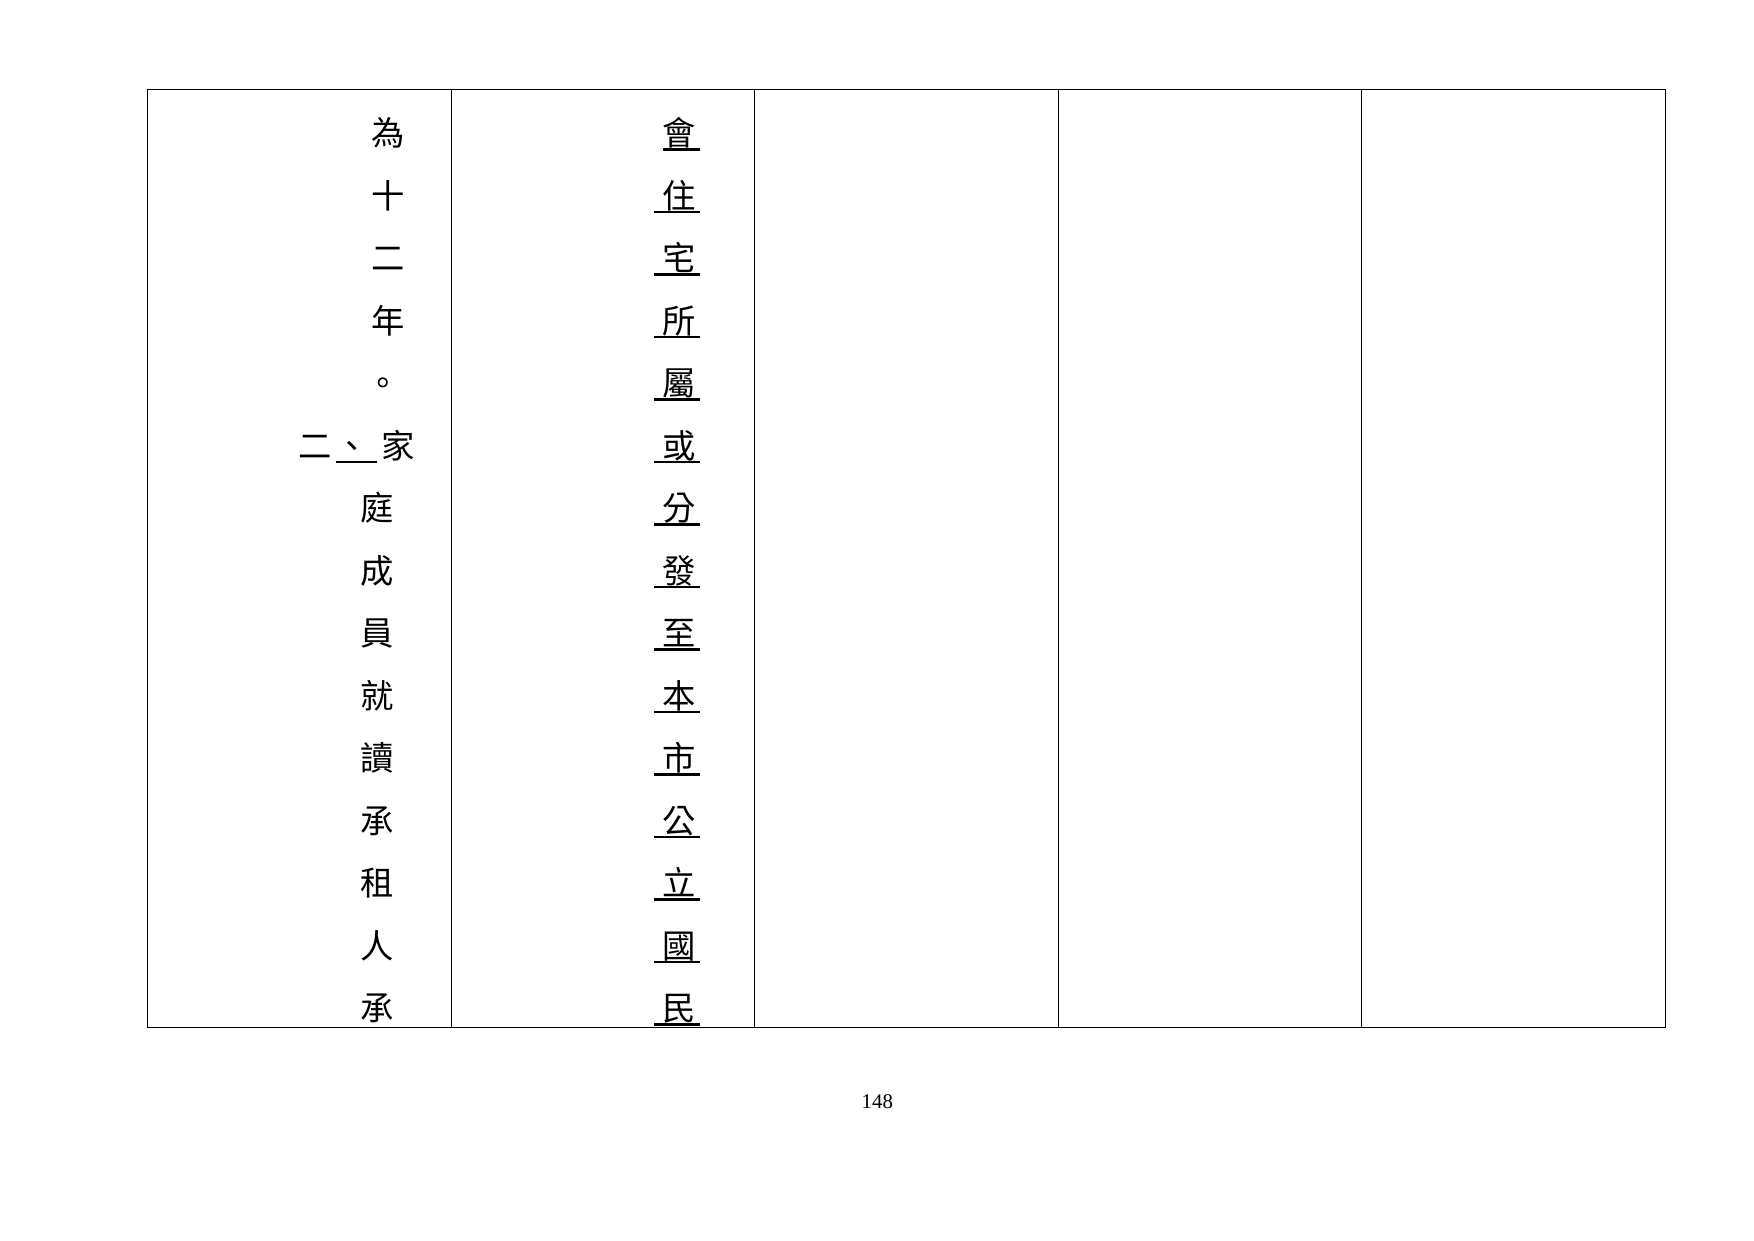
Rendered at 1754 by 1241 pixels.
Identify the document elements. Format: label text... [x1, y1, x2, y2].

table_cell [1362, 90, 1665, 1027]
table_cell [755, 90, 1058, 1027]
table_cell 會住宅所屬或分發至本市公立國民 [452, 90, 754, 1027]
table_cell 為十二年。 二、家庭成員就讀承租人承 [148, 90, 451, 1027]
table_cell [1059, 90, 1361, 1027]
